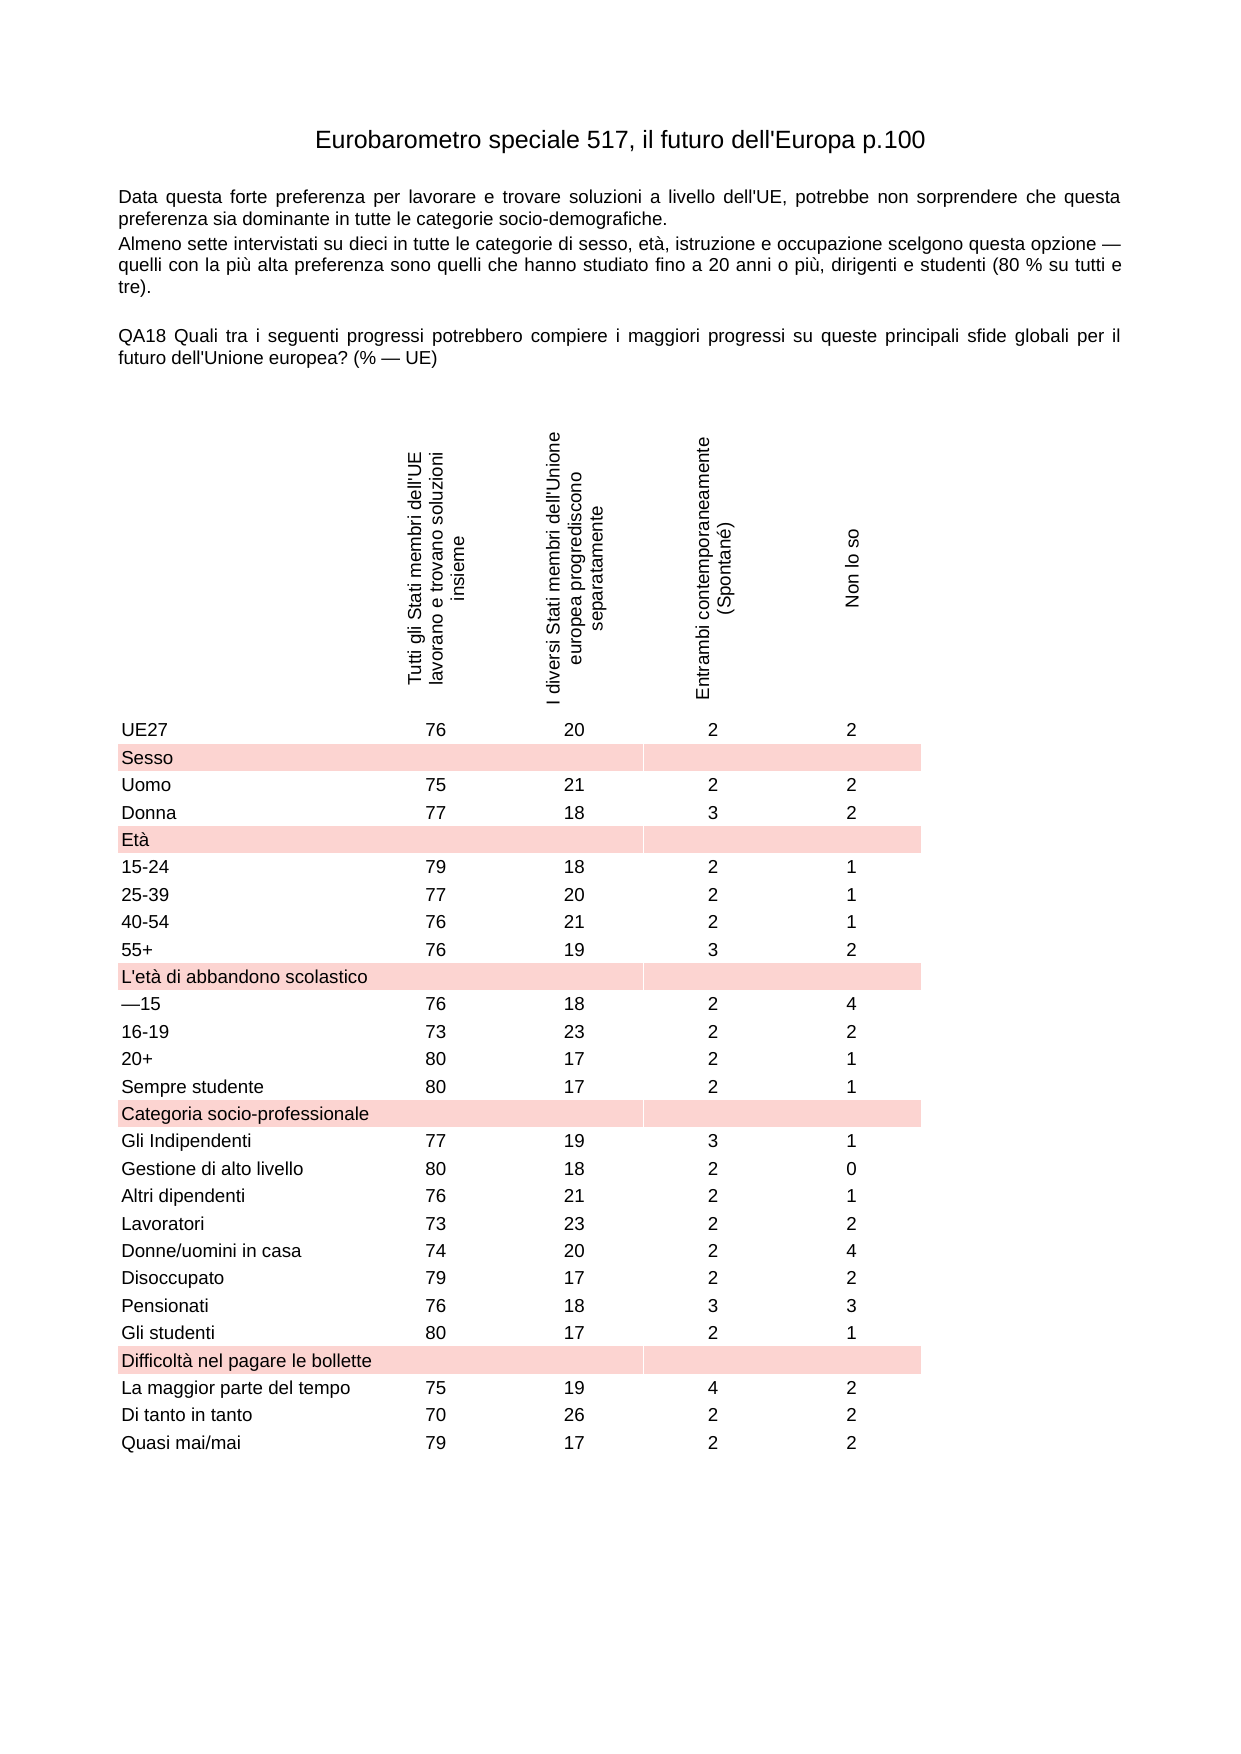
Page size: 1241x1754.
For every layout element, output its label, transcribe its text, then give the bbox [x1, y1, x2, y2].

table_cell 76 [366, 1182, 505, 1209]
table_cell 80 [366, 1319, 505, 1346]
table_cell 17 [505, 1319, 643, 1346]
table_cell [782, 744, 921, 771]
table_cell 2 [782, 716, 921, 744]
table_header Non lo so [782, 421, 921, 716]
table_cell 77 [366, 799, 505, 826]
table_cell 16-19 [118, 1018, 366, 1045]
table_cell Lavoratori [118, 1210, 366, 1237]
table_cell 74 [366, 1237, 505, 1264]
table_cell 18 [505, 1155, 643, 1182]
table_cell 1 [782, 1045, 921, 1072]
table_cell 20+ [118, 1045, 366, 1072]
table_cell 76 [366, 990, 505, 1018]
table_cell 2 [644, 1155, 782, 1182]
table_cell 79 [366, 1429, 505, 1456]
table_cell [644, 1346, 782, 1374]
table_cell 21 [505, 908, 643, 936]
table_cell Gli Indipendenti [118, 1127, 366, 1155]
table_cell 18 [505, 990, 643, 1018]
table_cell [644, 744, 782, 771]
table_cell [782, 826, 921, 853]
table_cell 20 [505, 881, 643, 908]
table_cell [644, 1100, 782, 1127]
table_cell 2 [644, 1182, 782, 1209]
table_cell 77 [366, 881, 505, 908]
table_cell —15 [118, 990, 366, 1018]
table_cell 79 [366, 1264, 505, 1292]
table_cell 75 [366, 1374, 505, 1401]
table_cell 75 [366, 771, 505, 798]
table_header Entrambi contemporaneamente (Spontané) [644, 421, 782, 716]
table_cell 20 [505, 716, 643, 744]
table_cell Di tanto in tanto [118, 1401, 366, 1429]
table_cell 2 [644, 1018, 782, 1045]
table_header I diversi Stati membri dell'Unione europea progrediscono separatamente [505, 421, 643, 716]
table_cell 1 [782, 1127, 921, 1155]
table_cell 26 [505, 1401, 643, 1429]
table_cell 80 [366, 1045, 505, 1072]
table_cell 79 [366, 853, 505, 881]
table_cell 0 [782, 1155, 921, 1182]
table_cell 80 [366, 1155, 505, 1182]
table_cell 1 [782, 1319, 921, 1346]
table_cell Sempre studente [118, 1073, 366, 1100]
table_cell 20 [505, 1237, 643, 1264]
table_cell 3 [644, 799, 782, 826]
table_cell Età [118, 826, 366, 853]
table_cell 17 [505, 1429, 643, 1456]
table_cell 1 [782, 1182, 921, 1209]
table_cell 2 [782, 1210, 921, 1237]
table_cell 2 [782, 1401, 921, 1429]
table_header [118, 421, 366, 716]
table_cell [505, 826, 643, 853]
table_cell 2 [782, 936, 921, 963]
table_cell 77 [366, 1127, 505, 1155]
table_header Tutti gli Stati membri dell'UE lavorano e trovano soluzioni insieme [366, 421, 505, 716]
table_cell 19 [505, 1374, 643, 1401]
table_cell 17 [505, 1073, 643, 1100]
table_cell 1 [782, 908, 921, 936]
table_cell 1 [782, 853, 921, 881]
text QA18 Quali tra i seguenti progressi potrebbero compiere i maggiori progressi su queste principali sfide globali per il futuro dell'Unione europea? (% — UE) [118, 325, 1122, 368]
table_cell 3 [644, 1127, 782, 1155]
table_cell 2 [644, 1237, 782, 1264]
table_cell 21 [505, 1182, 643, 1209]
table_cell 2 [644, 1319, 782, 1346]
table_cell [505, 744, 643, 771]
table_cell La maggior parte del tempo [118, 1374, 366, 1401]
table_cell 19 [505, 1127, 643, 1155]
table_cell Pensionati [118, 1292, 366, 1319]
table_cell 76 [366, 716, 505, 744]
table_cell 2 [644, 1264, 782, 1292]
table_cell 18 [505, 799, 643, 826]
table_cell [366, 826, 505, 853]
table_cell 2 [644, 881, 782, 908]
table_cell 2 [644, 716, 782, 744]
table_cell Donna [118, 799, 366, 826]
table_cell 4 [782, 1237, 921, 1264]
table_cell 2 [782, 1429, 921, 1456]
table_cell 73 [366, 1018, 505, 1045]
table_cell 21 [505, 771, 643, 798]
table_cell 18 [505, 853, 643, 881]
table_cell [782, 1346, 921, 1374]
table_cell 70 [366, 1401, 505, 1429]
table_cell 40-54 [118, 908, 366, 936]
table_cell Donne/uomini in casa [118, 1237, 366, 1264]
table_cell 2 [782, 771, 921, 798]
table_cell 4 [782, 990, 921, 1018]
table_cell UE27 [118, 716, 366, 744]
table_cell 76 [366, 1292, 505, 1319]
text Data questa forte preferenza per lavorare e trovare soluzioni a livello dell'UE, potrebbe non sorprendere che questa preferenza sia dominante in tutte le categorie socio-demografiche. [118, 186, 1122, 229]
table_cell [505, 1100, 643, 1127]
table_cell 25-39 [118, 881, 366, 908]
table_cell 4 [644, 1374, 782, 1401]
table_cell 17 [505, 1045, 643, 1072]
table_cell 2 [644, 771, 782, 798]
table_cell 2 [644, 1429, 782, 1456]
table_cell 80 [366, 1073, 505, 1100]
table_cell L'età di abbandono scolastico [118, 963, 643, 990]
table_cell 2 [644, 1073, 782, 1100]
table_cell [644, 963, 782, 990]
table_cell 55+ [118, 936, 366, 963]
table_cell Sesso [118, 744, 366, 771]
table_cell Categoria socio-professionale [118, 1100, 505, 1127]
table_cell 17 [505, 1264, 643, 1292]
table_cell 2 [782, 1018, 921, 1045]
table_cell Gli studenti [118, 1319, 366, 1346]
table_cell 2 [782, 1264, 921, 1292]
table_cell 76 [366, 908, 505, 936]
table_cell 2 [644, 990, 782, 1018]
table_cell 18 [505, 1292, 643, 1319]
table_cell [644, 826, 782, 853]
table_cell 3 [644, 936, 782, 963]
text Almeno sette intervistati su dieci in tutte le categorie di sesso, età, istruzione e occupazione scelgono questa opzione — quelli con la più alta preferenza sono quelli che hanno studiato fino a 20 anni o più, dirigenti e studenti (80 % su tutti e tre). [118, 232, 1122, 297]
table_cell [366, 744, 505, 771]
table_cell 2 [782, 799, 921, 826]
table_cell Gestione di alto livello [118, 1155, 366, 1182]
table_cell 73 [366, 1210, 505, 1237]
table_cell Uomo [118, 771, 366, 798]
table_cell [782, 963, 921, 990]
table_cell Difficoltà nel pagare le bollette [118, 1346, 643, 1374]
table_cell 2 [644, 908, 782, 936]
table_cell 23 [505, 1018, 643, 1045]
table_cell Quasi mai/mai [118, 1429, 366, 1456]
table_cell 76 [366, 936, 505, 963]
table_cell 1 [782, 1073, 921, 1100]
table_cell 1 [782, 881, 921, 908]
table_cell 2 [782, 1374, 921, 1401]
table_cell 15-24 [118, 853, 366, 881]
table_cell 23 [505, 1210, 643, 1237]
table_cell Disoccupato [118, 1264, 366, 1292]
table_cell 2 [644, 1401, 782, 1429]
table_cell 19 [505, 936, 643, 963]
table_cell 2 [644, 1210, 782, 1237]
table_cell Altri dipendenti [118, 1182, 366, 1209]
table_cell 2 [644, 853, 782, 881]
table_cell 3 [644, 1292, 782, 1319]
table_cell 2 [644, 1045, 782, 1072]
table_cell 3 [782, 1292, 921, 1319]
table_cell [782, 1100, 921, 1127]
